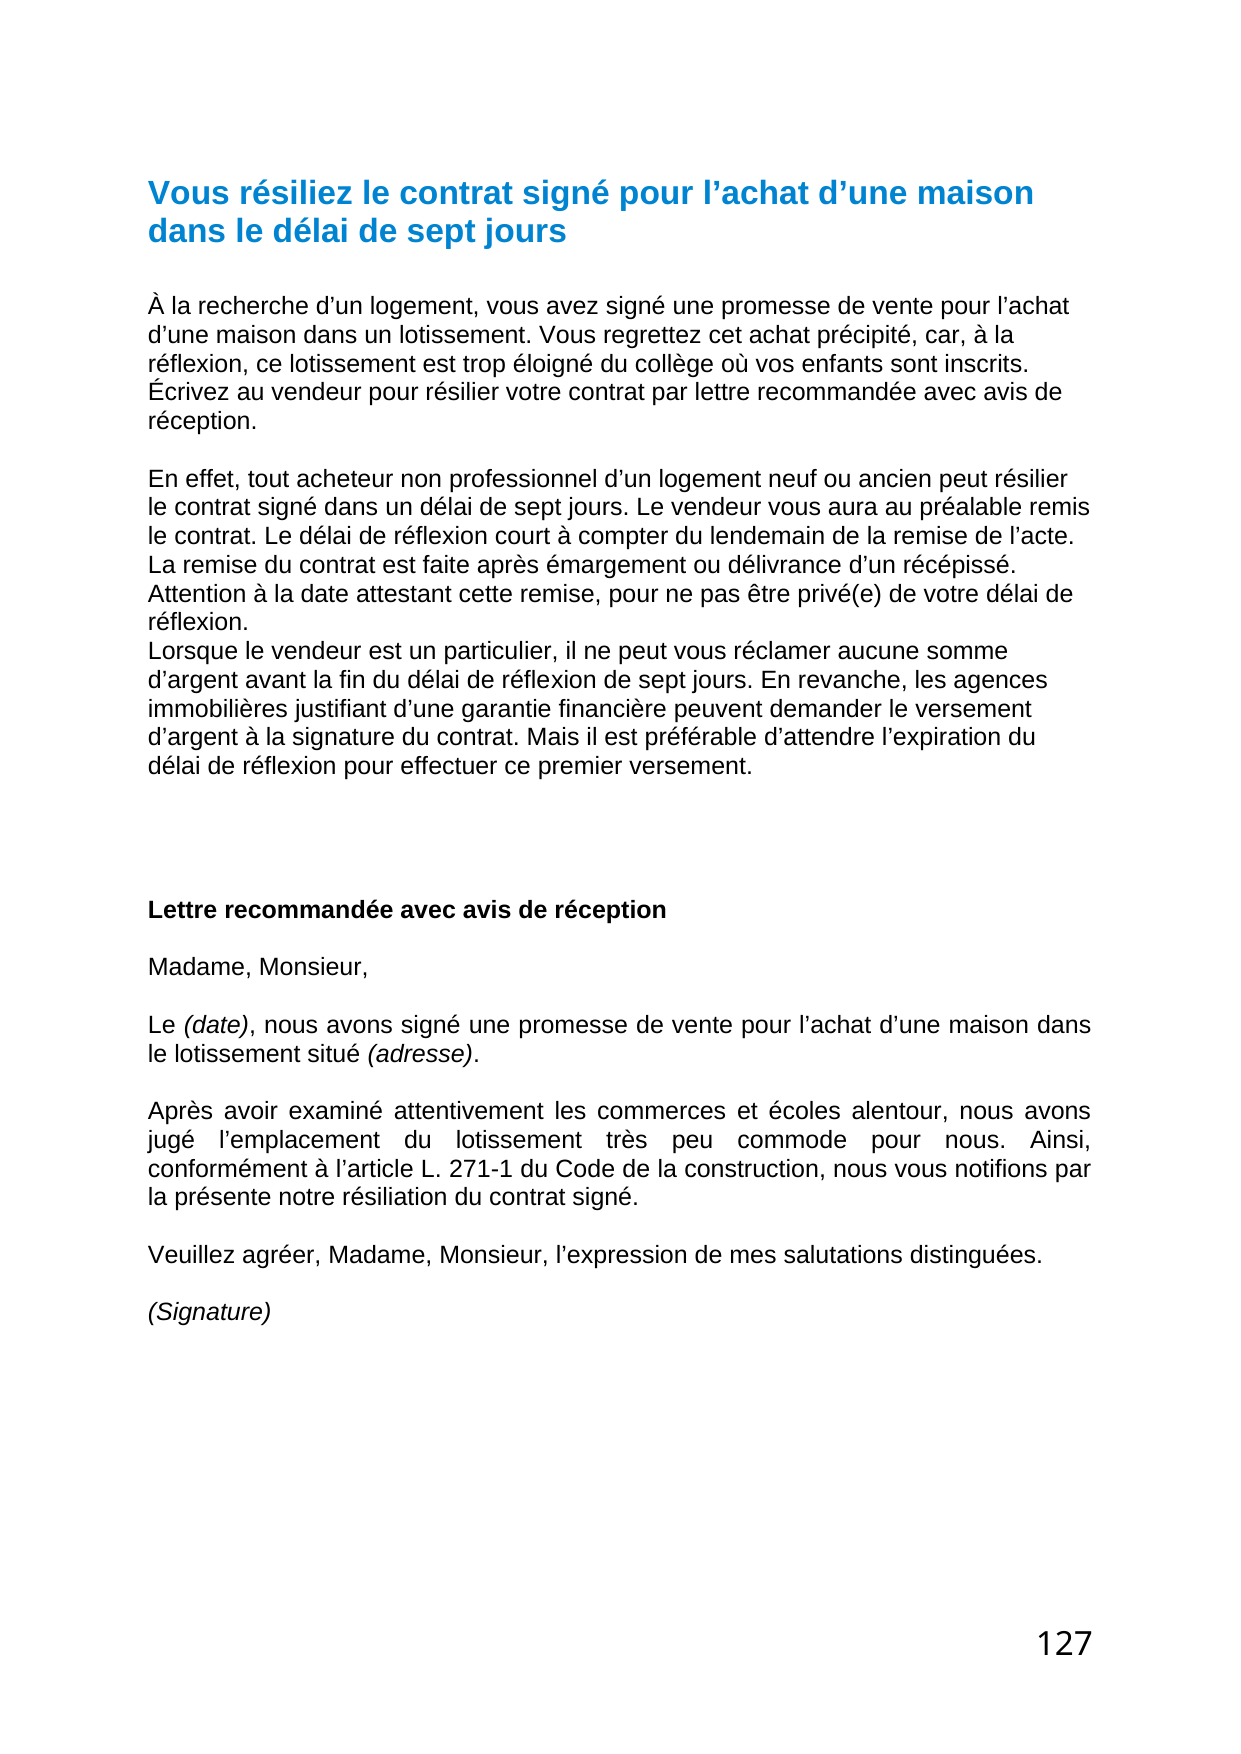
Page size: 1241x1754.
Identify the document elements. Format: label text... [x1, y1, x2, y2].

text Le (date), nous avons signé une promesse de vente pour l’achat d’une maison dans le lotissement situé (adresse). [148, 1010, 1093, 1067]
text Madame, Monsieur, [148, 952, 1093, 981]
text Veuillez agréer, Madame, Monsieur, l’expression de mes salutations distinguées. [148, 1240, 1093, 1269]
text À la recherche d’un logement, vous avez signé une promesse de vente pour l’achat d’une maison dans un lotissement. Vous regrettez cet achat précipité, car, à la réflexion, ce lotissement est trop éloigné du collège où vos enfants sont inscrits. Écrivez au vendeur pour résilier votre contrat par lettre recommandée avec avis de réception. [148, 291, 1093, 435]
text Lettre recommandée avec avis de réception [148, 895, 1093, 924]
text Lorsque le vendeur est un particulier, il ne peut vous réclamer aucune somme d’argent avant la fin du délai de réfle­xion de sept jours. En revanche, les agences immobilières justifiant d’une garantie financière peuvent demander le versement d’argent à la signature du contrat. Mais il est préférable d’attendre l’expiration du délai de réflexion pour effectuer ce premier versement. [148, 636, 1093, 780]
text Après avoir examiné attentivement les commerces et écoles alentour, nous avons jugé l’emplacement du lotissement très peu commode pour nous. Ainsi, conformément à l’article L. 271-1 du Code de la construction, nous vous notifions par la présente notre résiliation du contrat signé. [148, 1096, 1093, 1211]
subtitle Vous résiliez le contrat signé pour l’achat d’une maison dans le délai de sept jours [148, 173, 1093, 250]
text (Signature) [148, 1297, 1093, 1326]
text En effet, tout acheteur non professionnel d’un logement neuf ou ancien peut résilier le contrat signé dans un délai de sept jours. Le vendeur vous aura au préalable remis le contrat. Le délai de réflexion court à compter du lendemain de la remise de l’acte. La remise du contrat est faite après émargement ou délivrance d’un récépissé. Attention à la date attestant cette remise, pour ne pas être privé(e) de votre délai de réflexion. [148, 464, 1093, 636]
